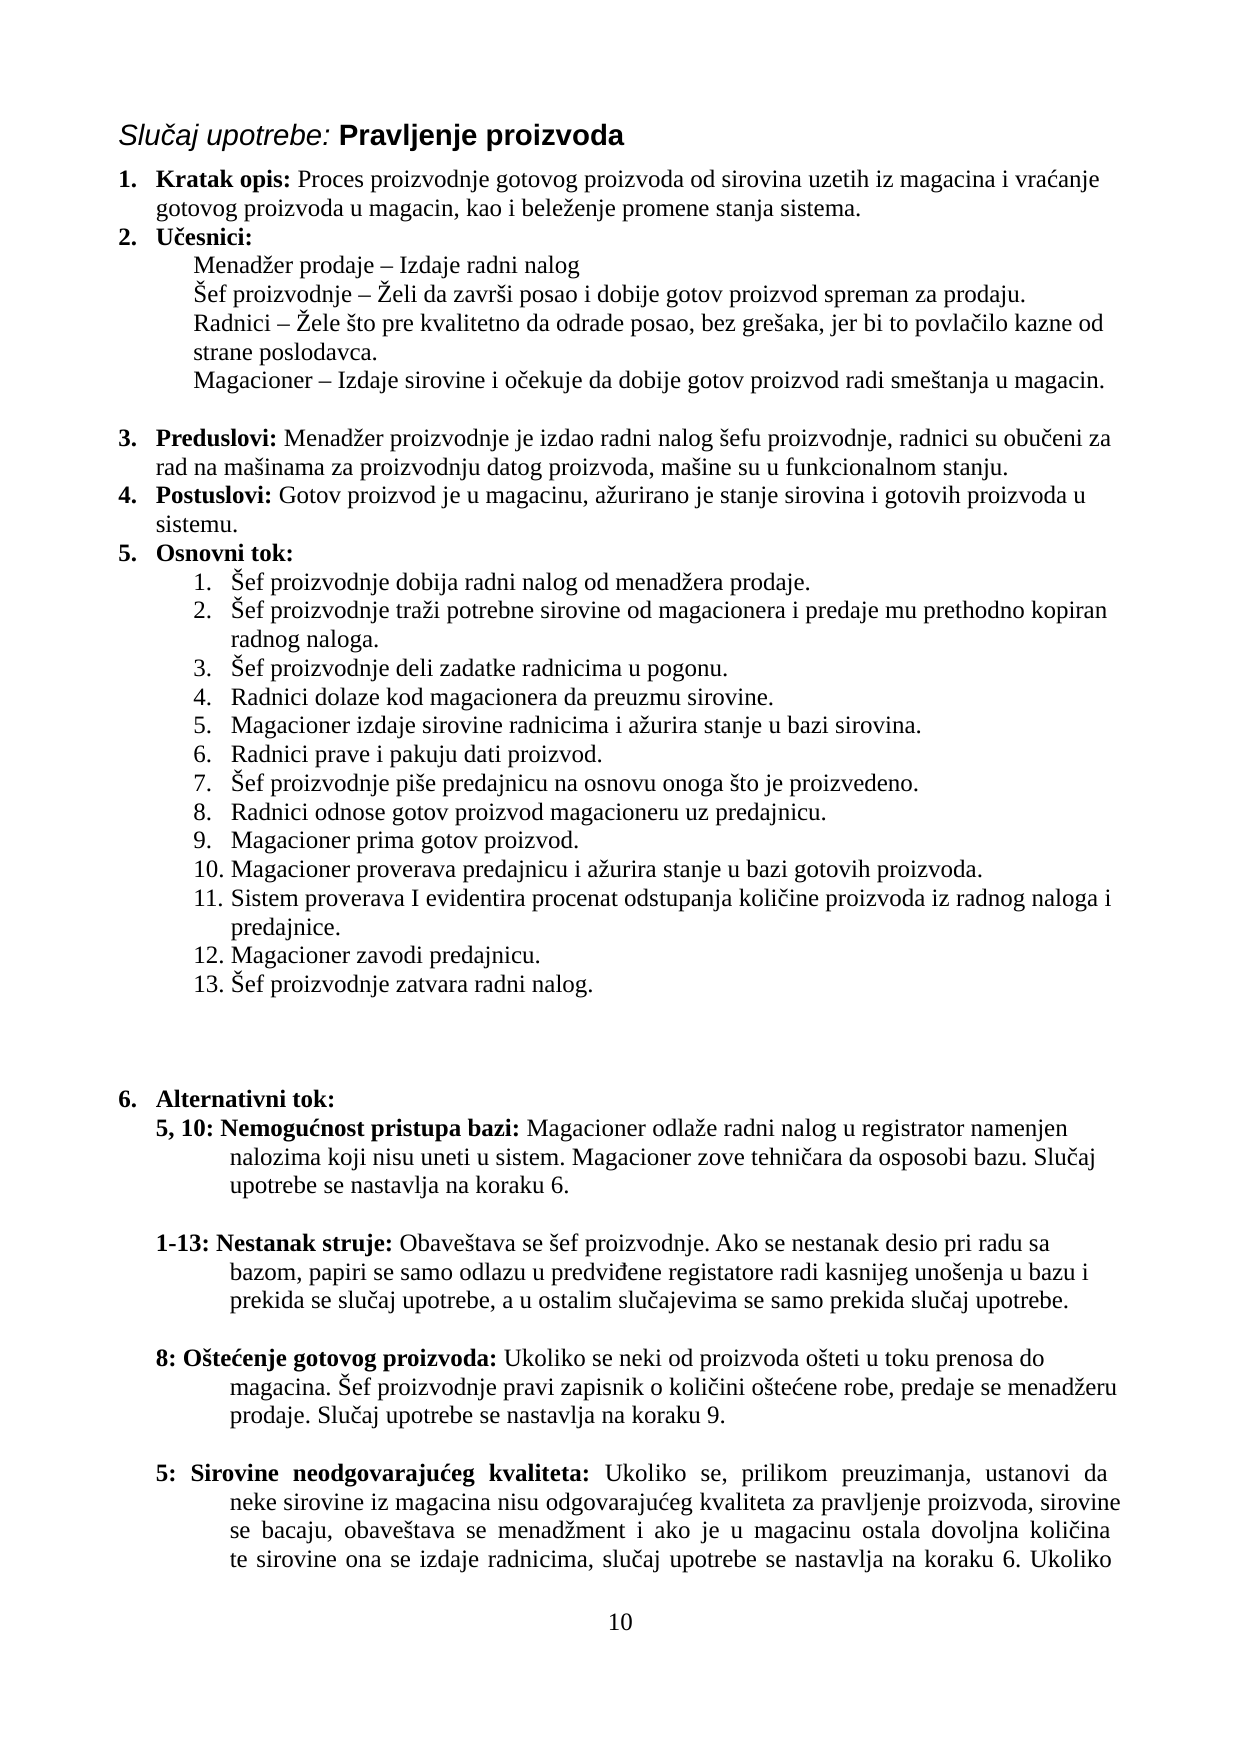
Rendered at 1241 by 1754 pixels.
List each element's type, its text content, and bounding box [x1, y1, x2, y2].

list Šef proizvodnje piše predajnicu na osnovu onoga što je proizvedeno. [193, 768, 1122, 797]
list Menadžer prodaje – Izdaje radni nalog [156, 251, 1122, 279]
list 8: Oštećenje gotovog proizvoda: Ukoliko se neki od proizvoda ošteti u toku prenosa do magacina. Šef proizvodnje pravi zapisnik o količini oštećene robe, predaje se menadžeru prodaje. Slučaj upotrebe se nastavlja na koraku 9. [118, 1343, 1122, 1429]
list 5: Sirovine neodgovarajućeg kvaliteta: Ukoliko se, prilikom preuzimanja, ustanovi da neke sirovine iz magacina nisu odgovarajućeg kvaliteta za pravljenje proizvoda, sirovine se bacaju, obaveštava se menadžment i ako je u magacinu ostala dovoljna količina te sirovine ona se izdaje radnicima, slučaj upotrebe se nastavlja na koraku 6. Ukoliko [118, 1458, 1122, 1573]
list Preduslovi: Menadžer proizvodnje je izdao radni nalog šefu proizvodnje, radnici su obučeni za rad na mašinama za proizvodnju datog proizvoda, mašine su u funkcionalnom stanju. [118, 423, 1122, 481]
list Radnici prave i pakuju dati proizvod. [193, 739, 1122, 768]
list Šef proizvodnje dobija radni nalog od menadžera prodaje. [193, 567, 1122, 596]
list Šef proizvodnje zatvara radni nalog. [193, 969, 1122, 998]
list Šef proizvodnje traži potrebne sirovine od magacionera i predaje mu prethodno kopiran radnog naloga. [193, 596, 1122, 653]
list 1-13: Nestanak struje: Obaveštava se šef proizvodnje. Ako se nestanak desio pri radu sa bazom, papiri se samo odlazu u predviđene registatore radi kasnijeg unošenja u bazu i prekida se slučaj upotrebe, a u ostalim slučajevima se samo prekida slučaj upotrebe. [118, 1228, 1122, 1314]
list Šef proizvodnje – Želi da završi posao i dobije gotov proizvod spreman za prodaju. [156, 279, 1122, 308]
list 5, 10: Nemogućnost pristupa bazi: Magacioner odlaže radni nalog u registrator namenjen nalozima koji nisu uneti u sistem. Magacioner zove tehničara da osposobi bazu. Slučaj upotrebe se nastavlja na koraku 6. [118, 1113, 1122, 1199]
list Kratak opis: Proces proizvodnje gotovog proizvoda od sirovina uzetih iz magacina i vraćanje gotovog proizvoda u magacin, kao i beleženje promene stanja sistema. [118, 164, 1122, 222]
subtitle Slučaj upotrebe: Pravljenje proizvoda [118, 118, 1122, 152]
list Radnici odnose gotov proizvod magacioneru uz predajnicu. [193, 797, 1122, 826]
list Radnici dolaze kod magacionera da preuzmu sirovine. [193, 682, 1122, 711]
list Magacioner zavodi predajnicu. [193, 941, 1122, 969]
list Alternativni tok: [118, 1084, 1122, 1113]
list Magacioner proverava predajnicu i ažurira stanje u bazi gotovih proizvoda. [193, 854, 1122, 883]
list Radnici – Žele što pre kvalitetno da odrade posao, bez grešaka, jer bi to povlačilo kazne od strane poslodavca. [156, 308, 1122, 366]
list Učesnici: [118, 222, 1122, 251]
list Sistem proverava I evidentira procenat odstupanja količine proizvoda iz radnog naloga i predajnice. [193, 883, 1122, 941]
list Šef proizvodnje deli zadatke radnicima u pogonu. [193, 653, 1122, 682]
list Osnovni tok: [118, 538, 1122, 567]
list Magacioner prima gotov proizvod. [193, 826, 1122, 854]
list Magacioner – Izdaje sirovine i očekuje da dobije gotov proizvod radi smeštanja u magacin. [156, 366, 1122, 394]
list Postuslovi: Gotov proizvod je u magacinu, ažurirano je stanje sirovina i gotovih proizvoda u sistemu. [118, 481, 1122, 538]
list Magacioner izdaje sirovine radnicima i ažurira stanje u bazi sirovina. [193, 711, 1122, 739]
